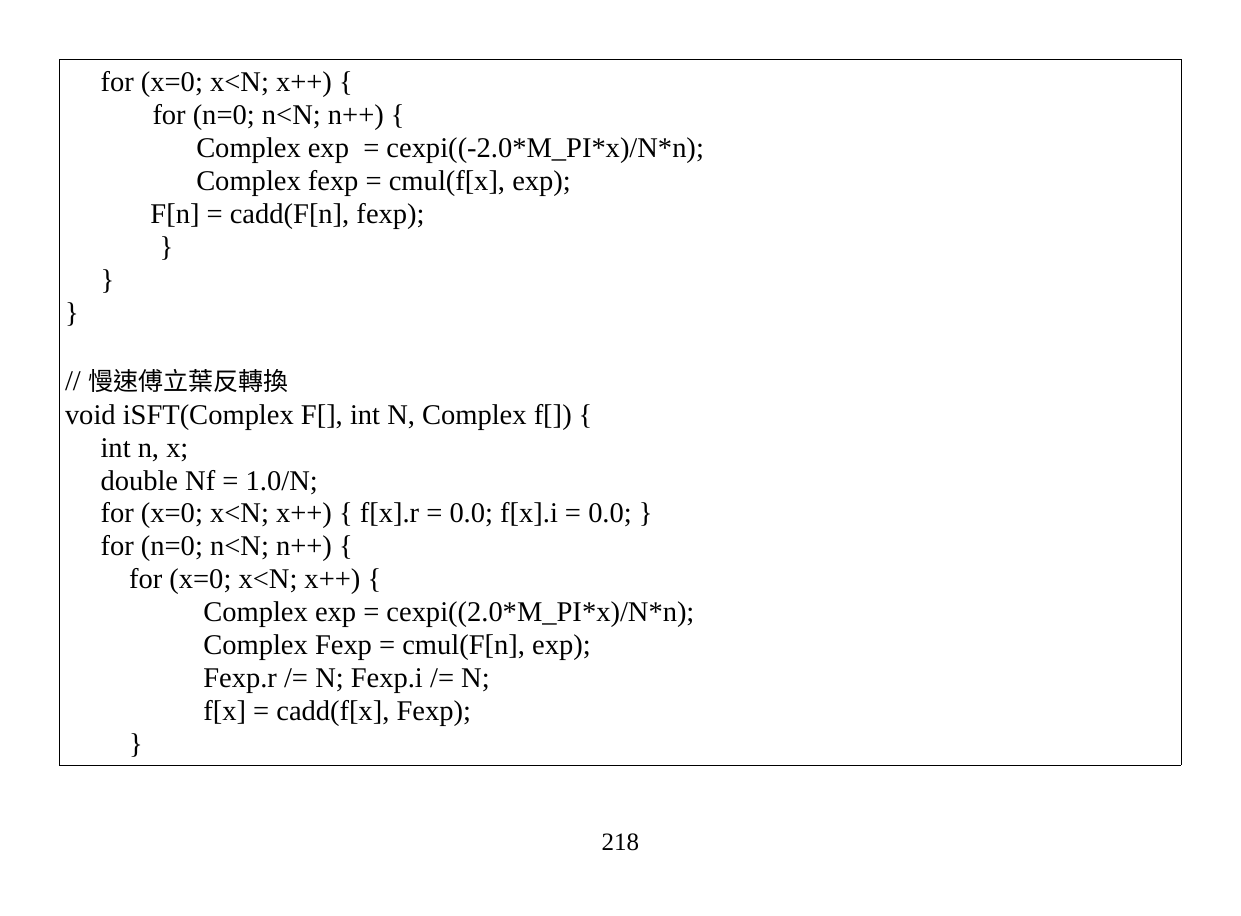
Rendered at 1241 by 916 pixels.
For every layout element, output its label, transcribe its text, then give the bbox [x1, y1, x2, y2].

table_header for (x=0; x<N; x++) { for (n=0; n<N; n++) { Complex exp = cexpi((-2.0*M_PI*x)/N*n); Complex fexp = cmul(f[x], exp); F[n] = cadd(F[n], fexp); } } } // 慢速傅立葉反轉換 void iSFT(Complex F[], int N, Complex f[]) { int n, x; double Nf = 1.0/N; for (x=0; x<N; x++) { f[x].r = 0.0; f[x].i = 0.0; } for (n=0; n<N; n++) { for (x=0; x<N; x++) { Complex exp = cexpi((2.0*M_PI*x)/N*n); Complex Fexp = cmul(F[n], exp); Fexp.r /= N; Fexp.i /= N; f[x] = cadd(f[x], Fexp); } [60, 60, 1181, 765]
